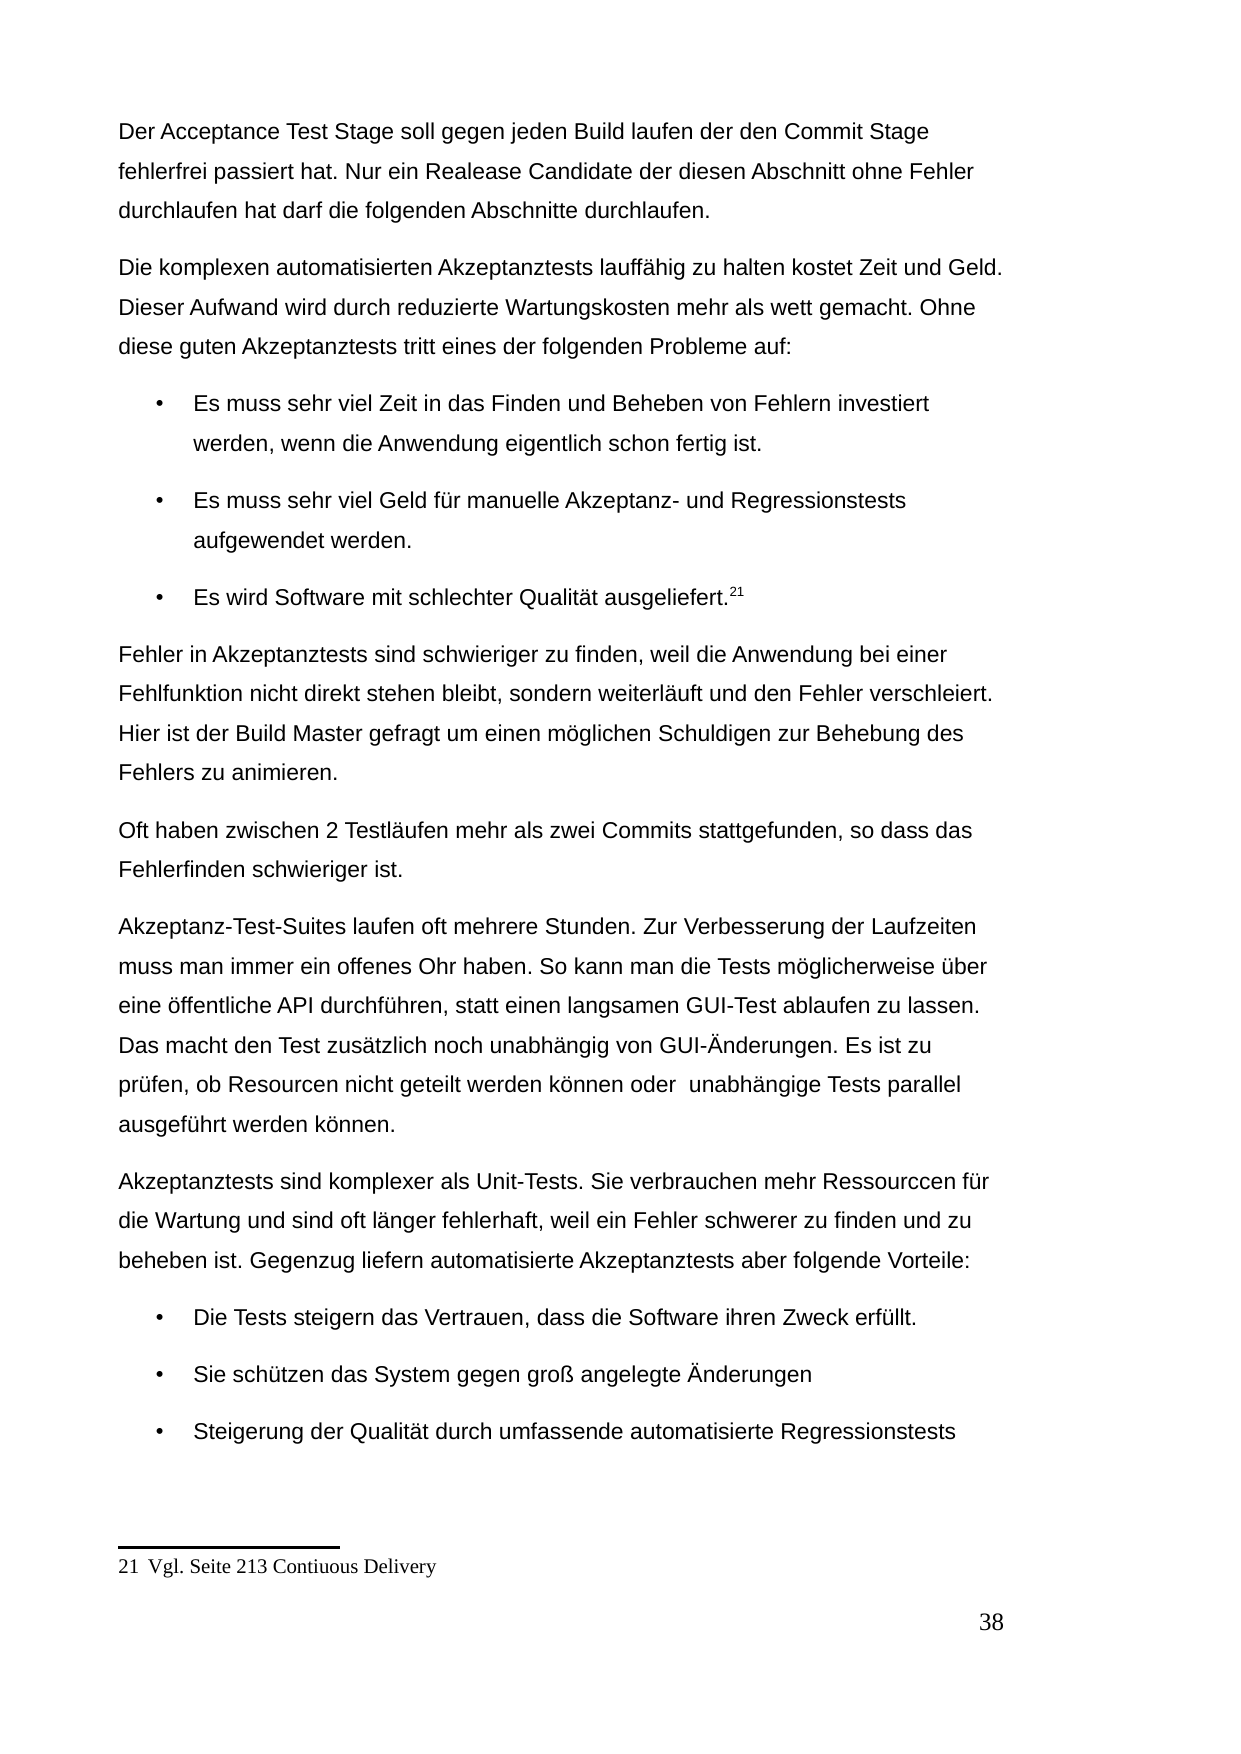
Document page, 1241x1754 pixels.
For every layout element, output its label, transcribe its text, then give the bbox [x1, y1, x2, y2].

text Akzeptanztests sind komplexer als Unit-Tests. Sie verbrauchen mehr Ressourccen für die Wartung und sind oft länger fehlerhaft, weil ein Fehler schwerer zu finden und zu beheben ist. Gegenzug liefern automatisierte Akzeptanztests aber folgende Vorteile: [118, 1168, 1004, 1273]
list Steigerung der Qualität durch umfassende automatisierte Regressionstests [156, 1418, 1004, 1445]
list Es wird Software mit schlechter Qualität ausgeliefert. [156, 584, 1004, 610]
text Der Acceptance Test Stage soll gegen jeden Build laufen der den Commit Stage fehlerfrei passiert hat. Nur ein Realease Candidate der diesen Abschnitt ohne Fehler durchlaufen hat darf die folgenden Abschnitte durchlaufen. [118, 118, 1004, 223]
list Es muss sehr viel Geld für manuelle Akzeptanz- und Regressionstests aufgewendet werden. [156, 487, 1004, 553]
text Oft haben zwischen 2 Testläufen mehr als zwei Commits stattgefunden, so dass das Fehlerfinden schwieriger ist. [118, 817, 1004, 882]
list Sie schützen das System gegen groß angelegte Änderungen [156, 1361, 1004, 1387]
list Es muss sehr viel Zeit in das Finden und Beheben von Fehlern investiert werden, wenn die Anwendung eigentlich schon fertig ist. [156, 390, 1004, 456]
text Die komplexen automatisierten Akzeptanztests lauffähig zu halten kostet Zeit und Geld. Dieser Aufwand wird durch reduzierte Wartungskosten mehr als wett gemacht. Ohne diese guten Akzeptanztests tritt eines der folgenden Probleme auf: [118, 254, 1004, 359]
text Fehler in Akzeptanztests sind schwieriger zu finden, weil die Anwendung bei einer Fehlfunktion nicht direkt stehen bleibt, sondern weiterläuft und den Fehler verschleiert. Hier ist der Build Master gefragt um einen möglichen Schuldigen zur Behebung des Fehlers zu animieren. [118, 641, 1004, 786]
text Akzeptanz-Test-Suites laufen oft mehrere Stunden. Zur Verbesserung der Laufzeiten muss man immer ein offenes Ohr haben. So kann man die Tests möglicherweise über eine öffentliche API durchführen, statt einen langsamen GUI-Test ablaufen zu lassen. Das macht den Test zusätzlich noch unabhängig von GUI-Änderungen. Es ist zu prüfen, ob Resourcen nicht geteilt werden können oder unabhängige Tests parallel ausgeführt werden können. [118, 913, 1004, 1137]
list Vgl. Seite 213 Contiuous Delivery [118, 1553, 1004, 1578]
list Die Tests steigern das Vertrauen, dass die Software ihren Zweck erfüllt. [156, 1304, 1004, 1330]
